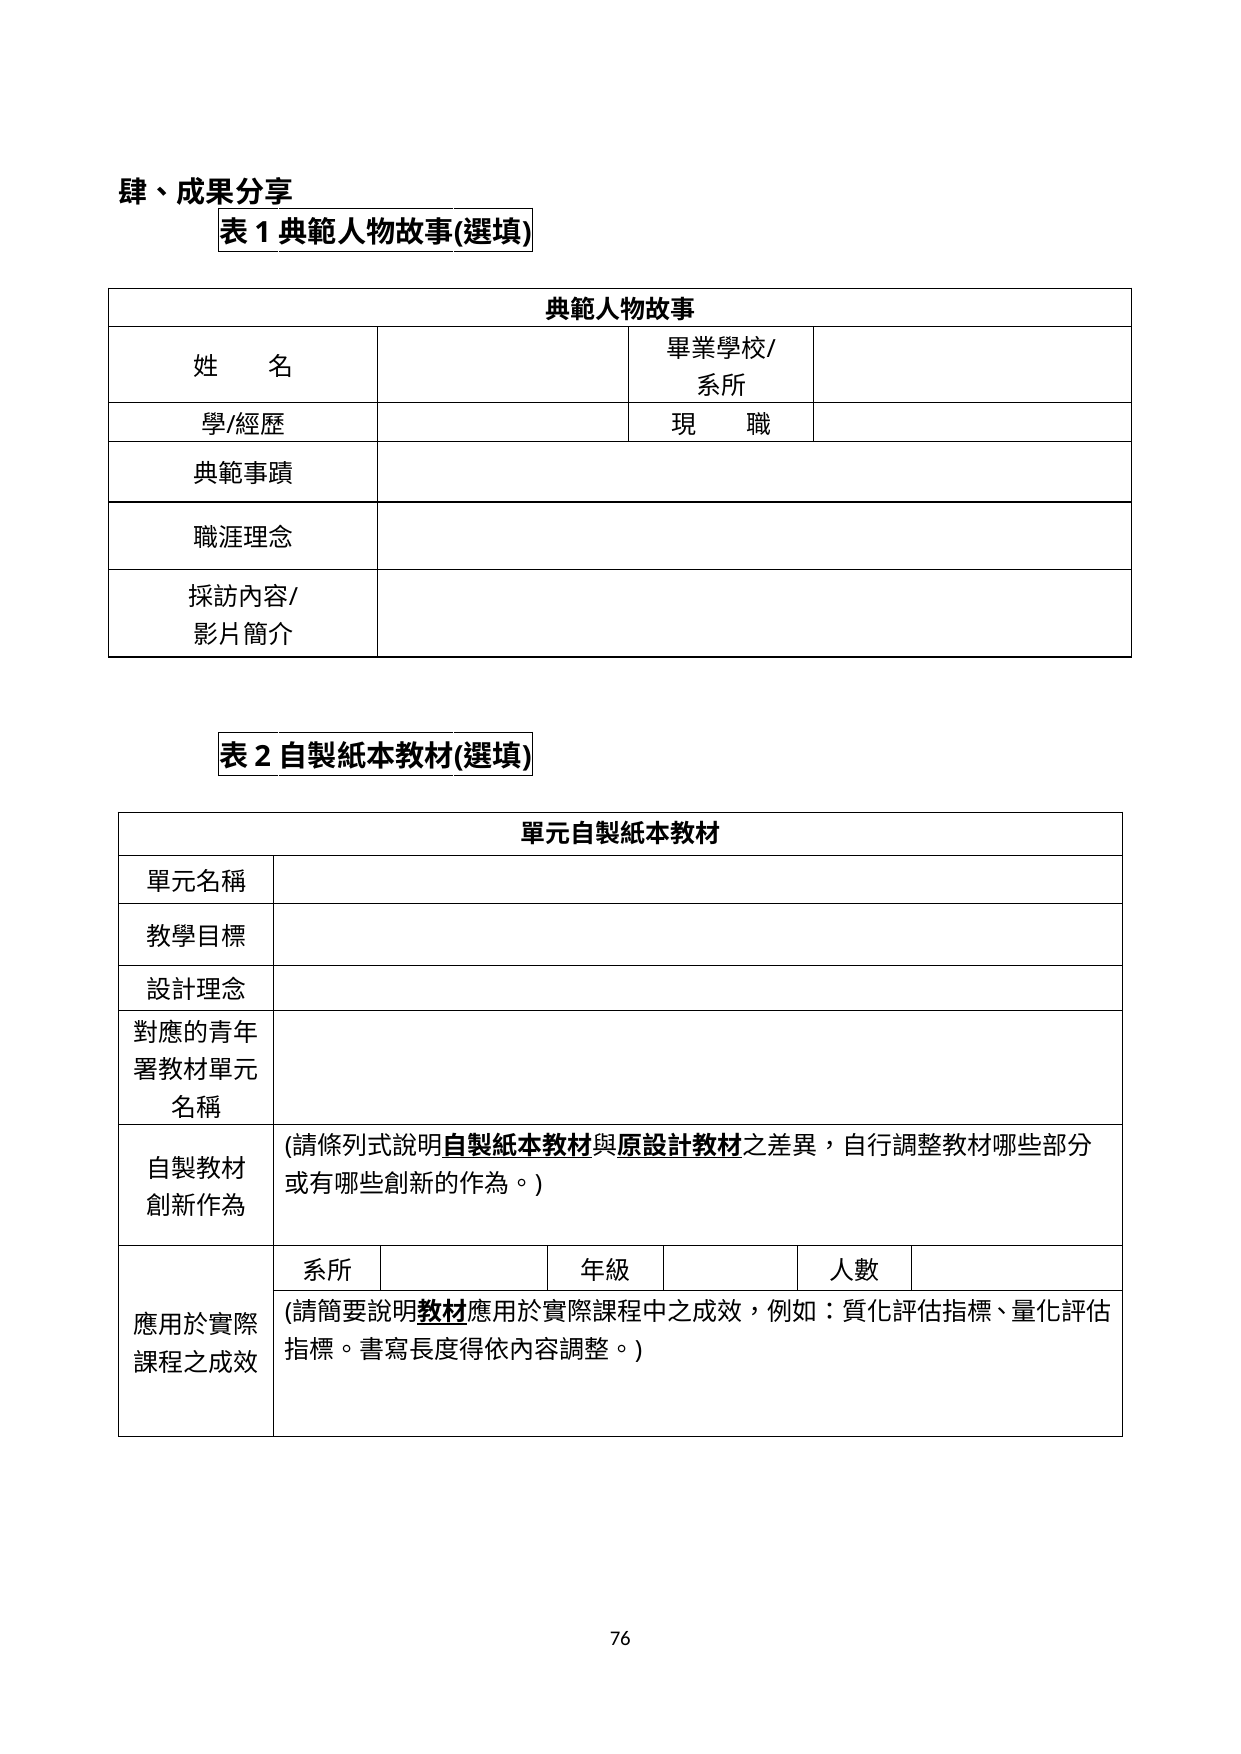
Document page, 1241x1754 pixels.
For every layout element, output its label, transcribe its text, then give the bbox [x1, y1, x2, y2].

table_cell 系所 [274, 1246, 380, 1290]
table_cell 採訪內容/ 影片簡介 [109, 570, 377, 656]
table_cell [378, 403, 628, 441]
table_cell 人數 [798, 1246, 911, 1290]
table_cell [664, 1246, 797, 1290]
table_cell 畢業學校/ 系所 [629, 327, 813, 402]
text [533, 212, 1122, 250]
table_cell [274, 904, 1122, 964]
table_cell 設計理念 [119, 966, 273, 1010]
table_cell 年級 [548, 1246, 663, 1290]
table_cell (請條列式說明自製紙本教材與原設計教材之差異，自行調整教材哪些部分或有哪些創新的作為。) [274, 1125, 1122, 1245]
table_cell 現 職 [629, 403, 813, 441]
table_cell [912, 1246, 1122, 1290]
table_cell [378, 442, 1131, 501]
table_cell [381, 1246, 547, 1290]
table_cell 教學目標 [119, 904, 273, 964]
table_cell [378, 503, 1131, 569]
table_cell [814, 327, 1131, 402]
text 表2 自製紙本教材(選填) [219, 737, 532, 774]
table_cell 職涯理念 [109, 503, 377, 569]
table_cell 單元名稱 [119, 856, 273, 903]
table_cell 對應的青年署教材單元名稱 [119, 1011, 273, 1123]
text 肆、成果分享 [118, 162, 1122, 212]
table_cell 應用於實際課程之成效 [119, 1246, 273, 1436]
text 表1 典範人物故事(選填) [219, 212, 532, 250]
table_cell [378, 570, 1131, 656]
table_cell 學/經歷 [109, 403, 377, 441]
table_header 單元自製紙本教材 [119, 813, 1122, 855]
table_cell [274, 1011, 1122, 1123]
table_cell [814, 403, 1131, 441]
table_header 典範人物故事 [109, 289, 1131, 326]
table_cell [274, 856, 1122, 903]
table_cell 典範事蹟 [109, 442, 377, 501]
text [533, 737, 1122, 774]
table_cell [378, 327, 628, 402]
table_cell (請簡要說明教材應用於實際課程中之成效，例如：質化評估指標、量化評估指標。書寫長度得依內容調整。) [274, 1291, 1122, 1436]
table_cell 自製教材 創新作為 [119, 1125, 273, 1245]
table_cell [274, 966, 1122, 1010]
table_cell 姓 名 [109, 327, 377, 402]
